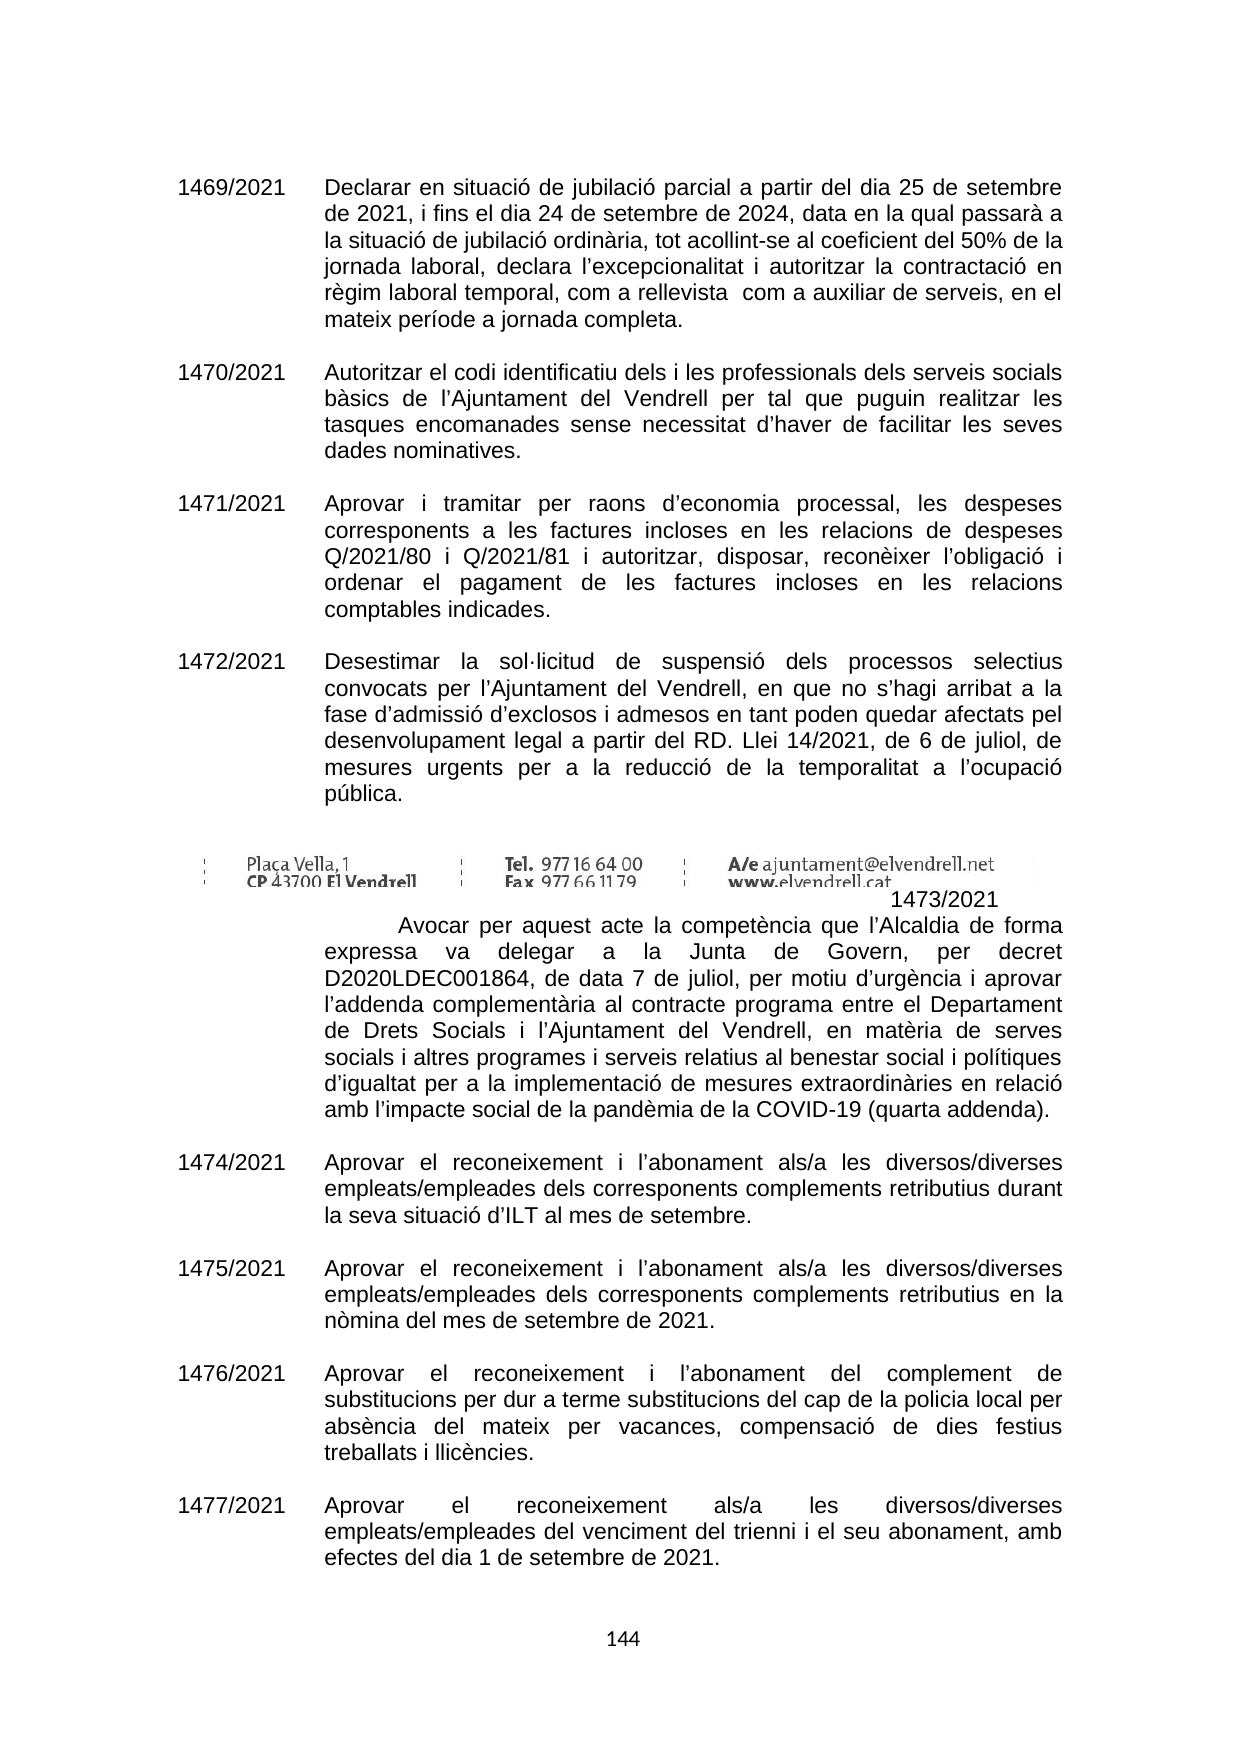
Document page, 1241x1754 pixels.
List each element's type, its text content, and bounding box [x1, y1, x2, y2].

text 1477/2021 Aprovar el reconeixement als/a les diversos/diverses empleats/empleades del venciment del trienni i el seu abonament, amb efectes del dia 1 de setembre de 2021. [177, 1492, 1063, 1571]
text 1475/2021 Aprovar el reconeixement i l’abonament als/a les diversos/diverses empleats/empleades dels corresponents complements retributius en la nòmina del mes de setembre de 2021. [177, 1254, 1063, 1333]
text 1474/2021 Aprovar el reconeixement i l’abonament als/a les diversos/diverses empleats/empleades dels corresponents complements retributius durant la seva situació d’ILT al mes de setembre. [177, 1149, 1063, 1228]
text 1473/2021 Avocar per aquest acte la competència que l’Alcaldia de forma expressa va delegar a la Junta de Govern, per decret D2020LDEC001864, de data 7 de juliol, per motiu d’urgència i aprovar l’addenda complementària al contracte programa entre el Departament de Drets Socials i l’Ajuntament del Vendrell, en matèria de serves socials i altres programes i serveis relatius al benestar social i polítiques d’igualtat per a la implementació de mesures extraordinàries en relació amb l’impacte social de la pandèmia de la COVID-19 (quarta addenda). [177, 833, 1063, 1123]
text 1472/2021 Desestimar la sol·licitud de suspensió dels processos selectius convocats per l’Ajuntament del Vendrell, en que no s’hagi arribat a la fase d’admissió d’exclosos i admesos en tant poden quedar afectats pel desenvolupament legal a partir del RD. Llei 14/2021, de 6 de juliol, de mesures urgents per a la reducció de la temporalitat a l’ocupació pública. [177, 648, 1063, 806]
text 1476/2021 Aprovar el reconeixement i l’abonament del complement de substitucions per dur a terme substitucions del cap de la policia local per absència del mateix per vacances, compensació de dies festius treballats i llicències. [177, 1360, 1063, 1465]
text 1471/2021 Aprovar i tramitar per raons d’economia processal, les despeses corresponents a les factures incloses en les relacions de despeses Q/2021/80 i Q/2021/81 i autoritzar, disposar, reconèixer l’obligació i ordenar el pagament de les factures incloses en les relacions comptables indicades. [177, 490, 1063, 622]
text 1469/2021 Declarar en situació de jubilació parcial a partir del dia 25 de setembre de 2021, i fins el dia 24 de setembre de 2024, data en la qual passarà a la situació de jubilació ordinària, tot acollint-se al coeficient del 50% de la jornada laboral, declara l’excepcionalitat i autoritzar la contractació en règim laboral temporal, com a rellevista com a auxiliar de serveis, en el mateix període a jornada completa. [177, 174, 1063, 332]
text 1470/2021 Autoritzar el codi identificatiu dels i les professionals dels serveis socials bàsics de l’Ajuntament del Vendrell per tal que puguin realitzar les tasques encomanades sense necessitat d’haver de facilitar les seves dades nominatives. [177, 358, 1063, 464]
